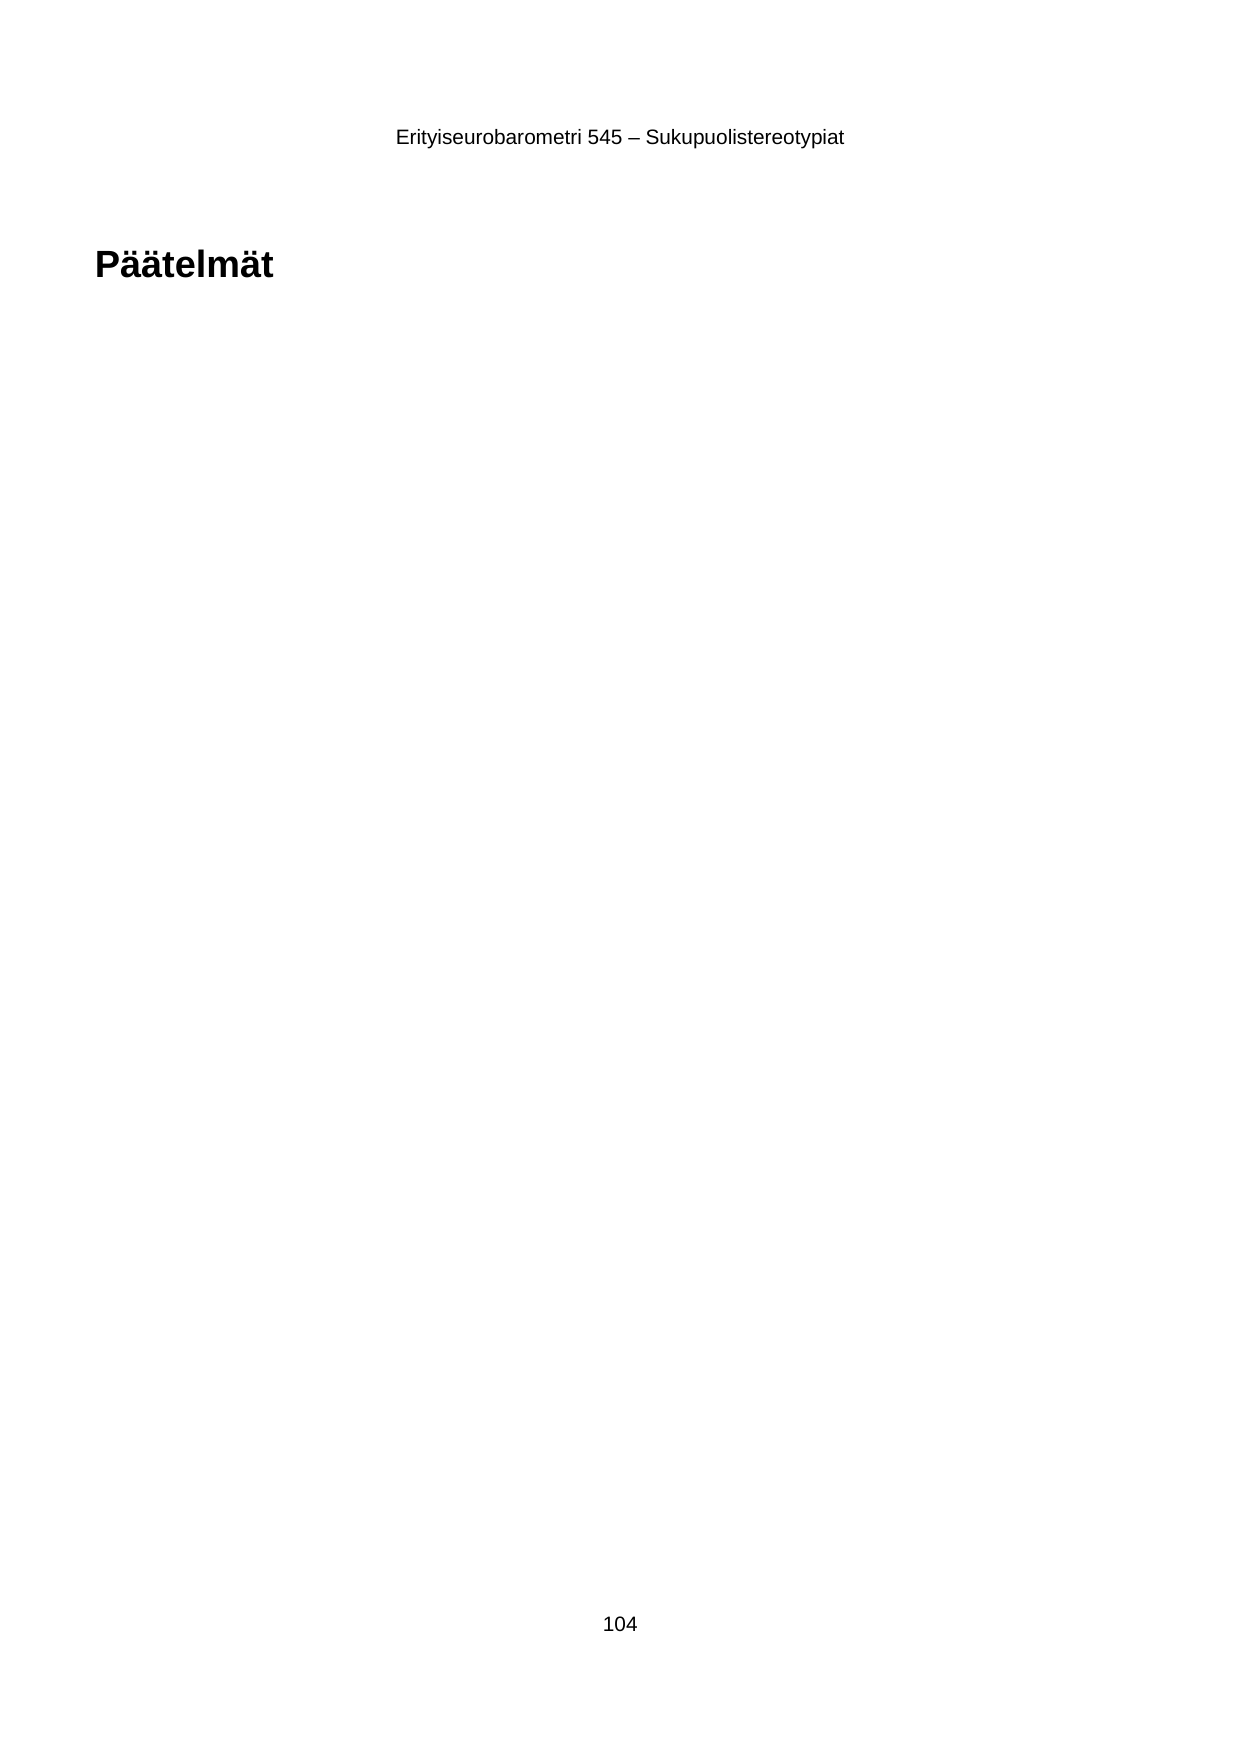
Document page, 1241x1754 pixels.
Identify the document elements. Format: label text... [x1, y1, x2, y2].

subtitle Päätelmät [94, 242, 1146, 285]
